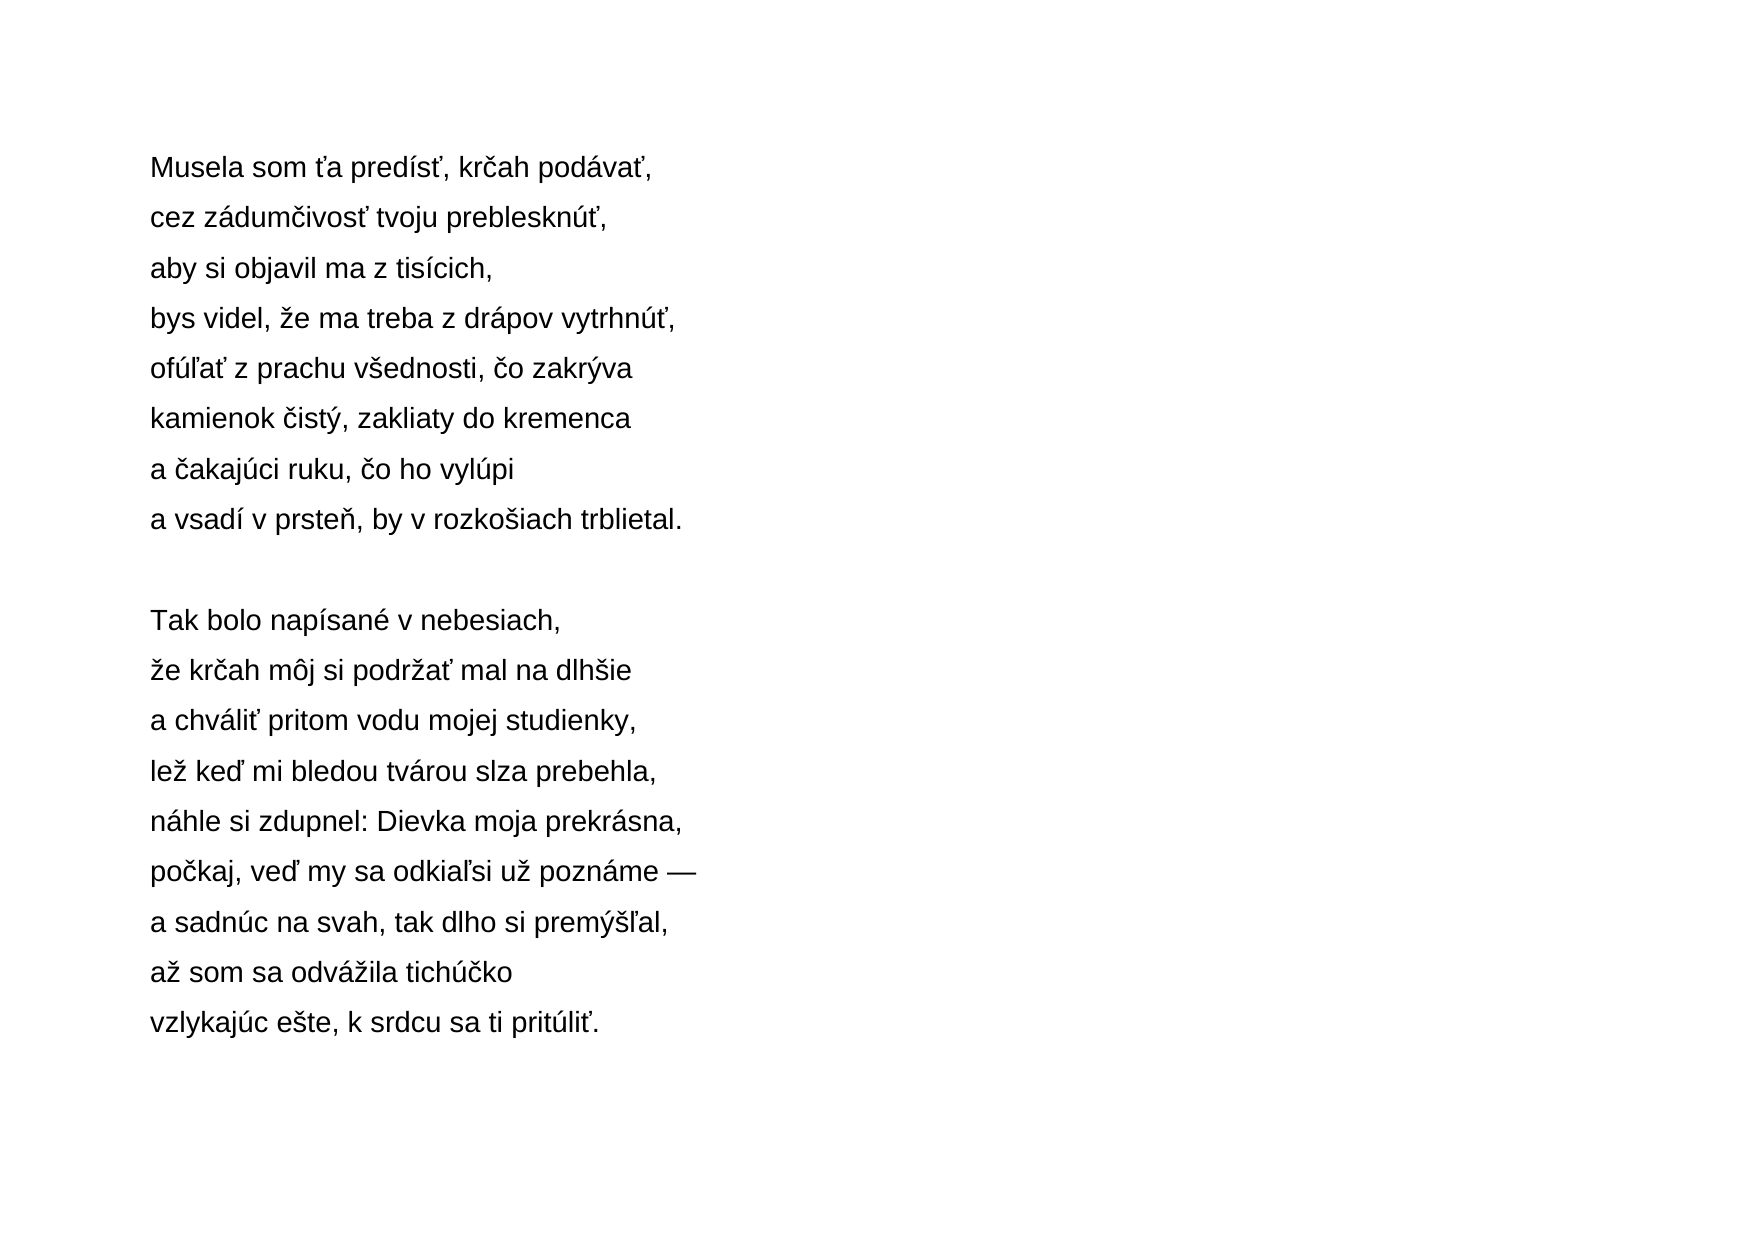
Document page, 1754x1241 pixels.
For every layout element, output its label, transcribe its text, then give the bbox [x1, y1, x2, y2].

text že krčah môj si podržať mal na dlhšie [150, 653, 1242, 687]
text bys videl, že ma treba z drápov vytrhnúť, [150, 301, 1242, 334]
text cez zádumčivosť tvoju preblesknúť, [150, 200, 1242, 234]
text až som sa odvážila tichúčko [150, 955, 1242, 988]
text kamienok čistý, zakliaty do kremenca [150, 402, 1242, 435]
text náhle si zdupnel: Dievka moja prekrásna, [150, 804, 1242, 838]
text počkaj, veď my sa odkiaľsi už poznáme — [150, 854, 1242, 888]
text a sadnúc na svah, tak dlho si premýšľal, [150, 905, 1242, 938]
text a vsadí v prsteň, by v rozkošiach trblietal. [150, 502, 1242, 536]
text Tak bolo napísané v nebesiach, [150, 603, 1242, 636]
text lež keď mi bledou tvárou slza prebehla, [150, 754, 1242, 787]
text a čakajúci ruku, čo ho vylúpi [150, 452, 1242, 485]
text Musela som ťa predísť, krčah podávať, [150, 150, 1242, 183]
text ofúľať z prachu všednosti, čo zakrýva [150, 351, 1242, 385]
text vzlykajúc ešte, k srdcu sa ti pritúliť. [150, 1005, 1242, 1039]
text aby si objavil ma z tisícich, [150, 251, 1242, 284]
text a chváliť pritom vodu mojej studienky, [150, 703, 1242, 737]
